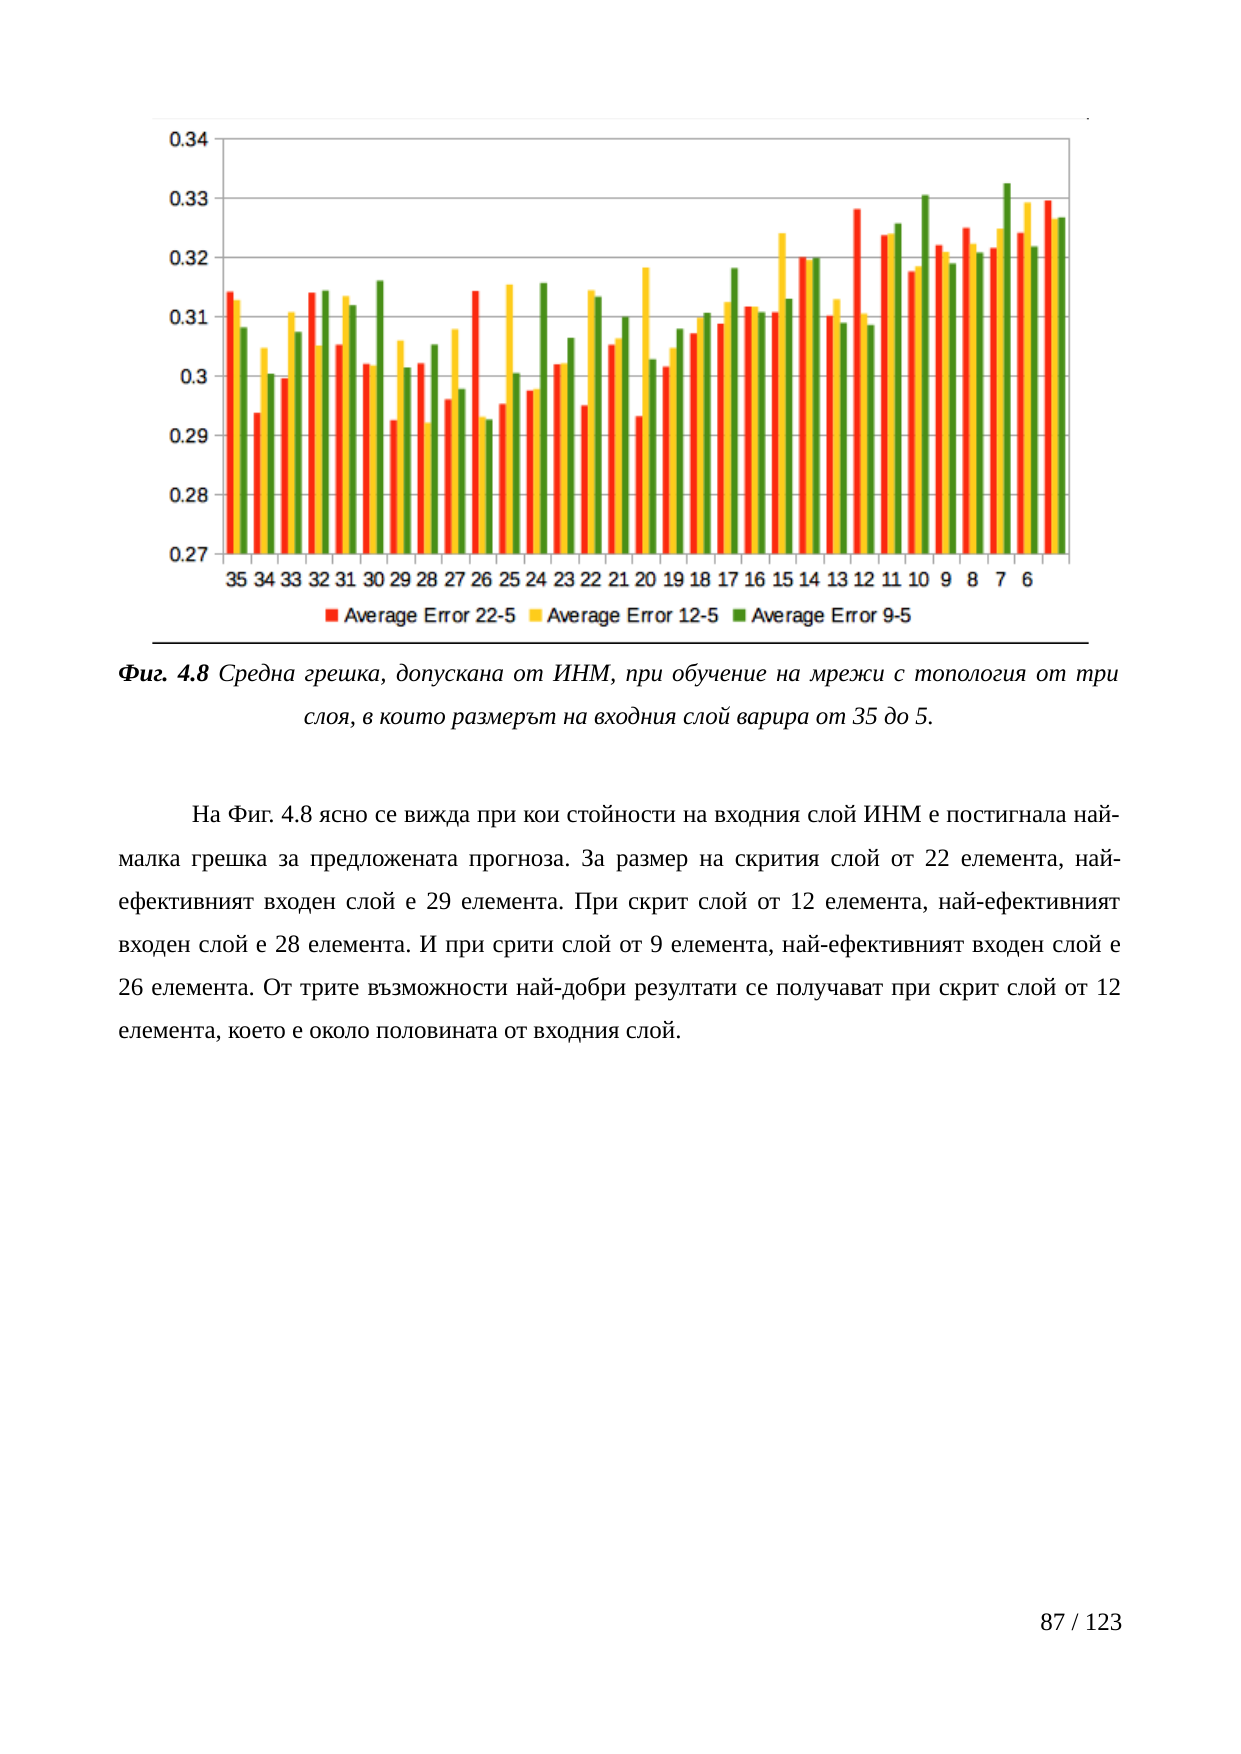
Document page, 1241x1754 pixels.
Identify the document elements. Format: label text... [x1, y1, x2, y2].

text Фиг. 4.8 Средна грешка, допускана от ИНМ, при обучение на мрежи с топология от три слоя, в които размерът на входния слой варира от 35 до 5. [118, 644, 1122, 729]
text На Фиг. 4.8 ясно се вижда при кои стойности на входния слой ИНМ е постигнала най-малка грешка за предложената прогноза. За размер на скрития слой от 22 елемента, най-ефективният входен слой е 29 елемента. При скрит слой от 12 елемента, най-ефективният входен слой е 28 елемента. И при срити слой от 9 елемента, най-ефективният входен слой е 26 елемента. От трите възможности най-добри резултати се получават при скрит слой от 12 елемента, което е около половината от входния слой. [118, 799, 1122, 1044]
picture [151, 118, 1089, 644]
